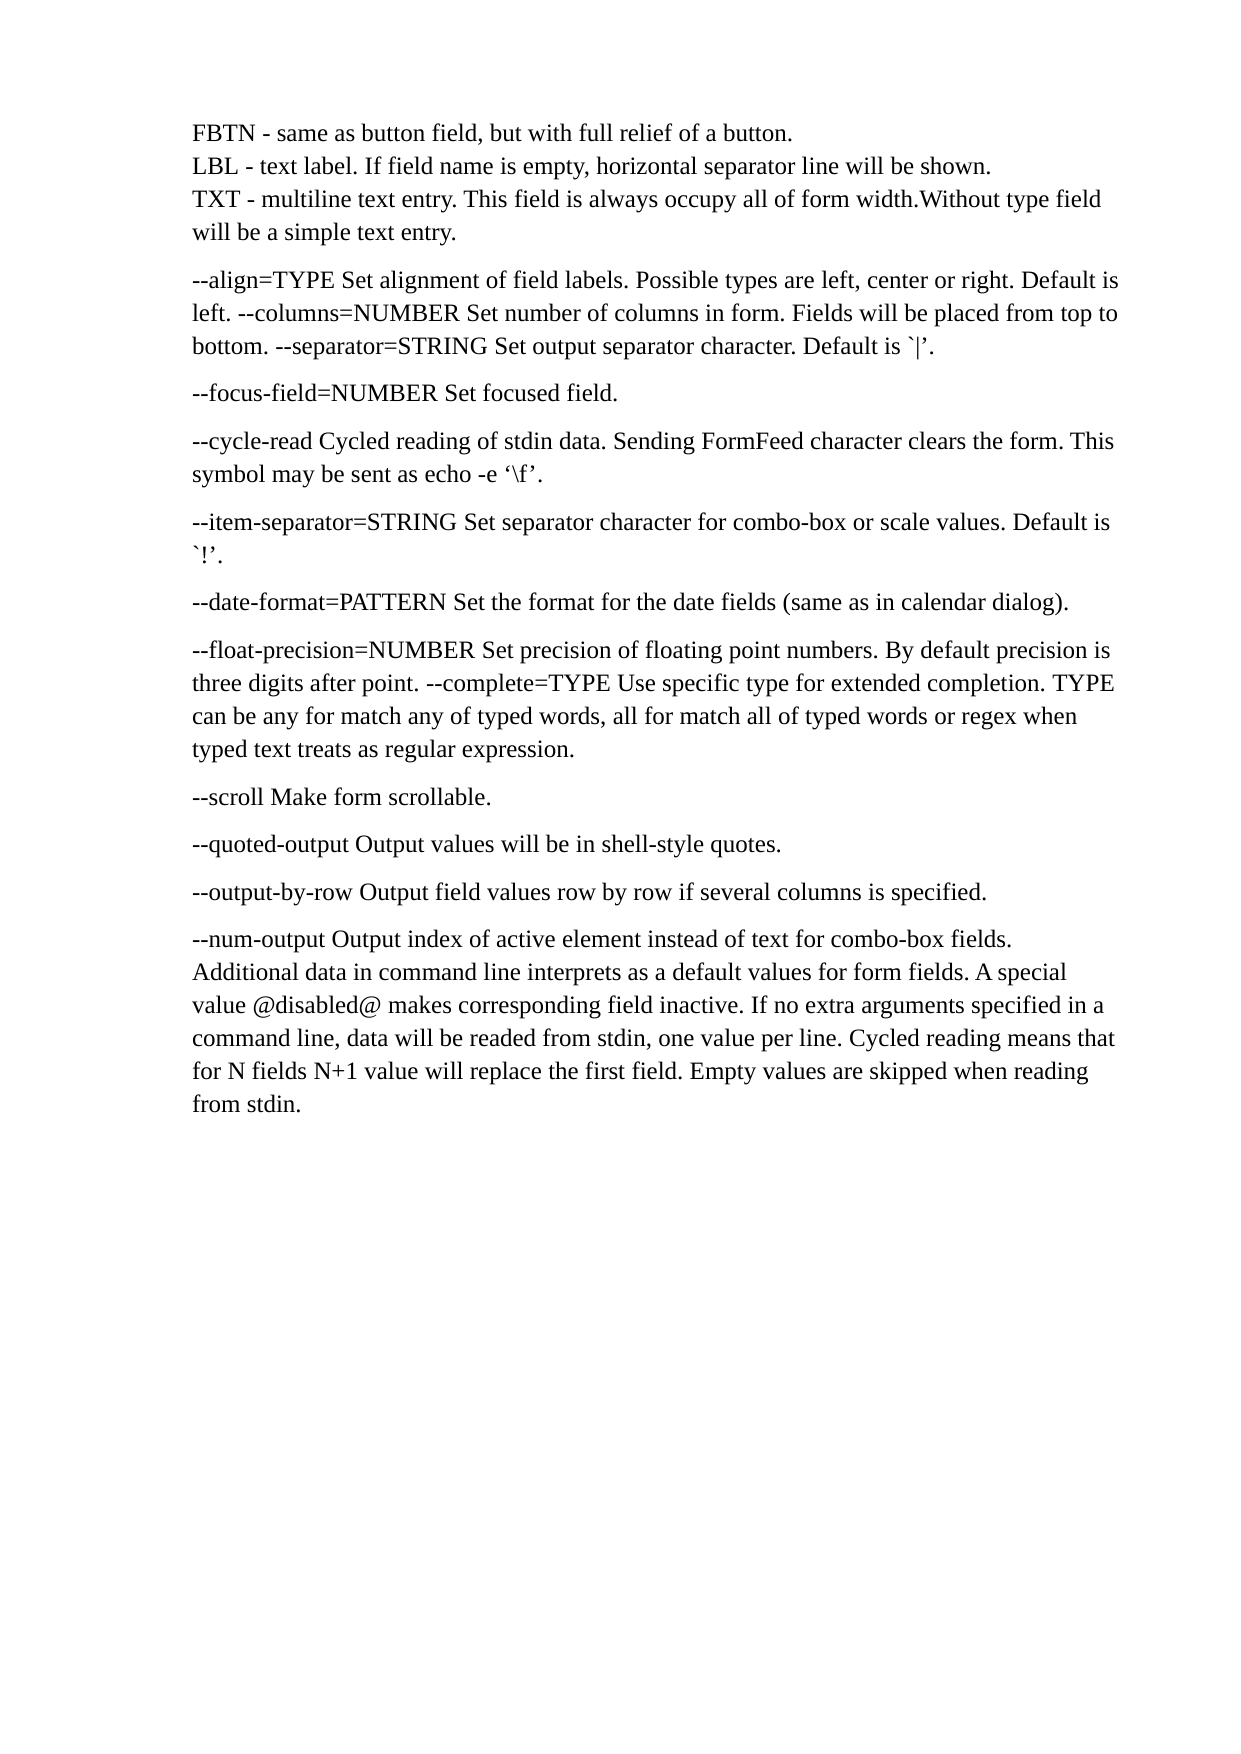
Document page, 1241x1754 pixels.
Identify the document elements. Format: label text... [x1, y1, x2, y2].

list --item-separator=STRING Set separator character for combo-box or scale values. Default is `!’. [162, 507, 1122, 568]
list --num-output Output index of active element instead of text for combo-box fields. Additional data in command line interprets as a default values for form fields. A special value @disabled@ makes corresponding field inactive. If no extra arguments specified in a command line, data will be readed from stdin, one value per line. Cycled reading means that for N fields N+1 value will replace the first field. Empty values are skipped when reading from stdin. [162, 924, 1122, 1118]
list --align=TYPE Set alignment of field labels. Possible types are left, center or right. Default is left. --columns=NUMBER Set number of columns in form. Fields will be placed from top to bottom. --separator=STRING Set output separator character. Default is `|’. [162, 265, 1122, 359]
list --focus-field=NUMBER Set focused field. [162, 378, 1122, 407]
list --float-precision=NUMBER Set precision of floating point numbers. By default precision is three digits after point. --complete=TYPE Use specific type for extended completion. TYPE can be any for match any of typed words, all for match all of typed words or regex when typed text treats as regular expression. [162, 635, 1122, 763]
list --date-format=PATTERN Set the format for the date fields (same as in calendar dialog). [162, 587, 1122, 616]
list --output-by-row Output field values row by row if several columns is specified. [162, 877, 1122, 906]
list FBTN - same as button field, but with full relief of a button. LBL - text label. If field name is empty, horizontal separator line will be shown. TXT - multiline text entry. This field is always occupy all of form width.Without type field will be a simple text entry. [162, 118, 1122, 246]
list --quoted-output Output values will be in shell-style quotes. [162, 829, 1122, 858]
list --cycle-read Cycled reading of stdin data. Sending FormFeed character clears the form. This symbol may be sent as echo -e ‘\f’. [162, 426, 1122, 488]
list --scroll Make form scrollable. [162, 782, 1122, 810]
